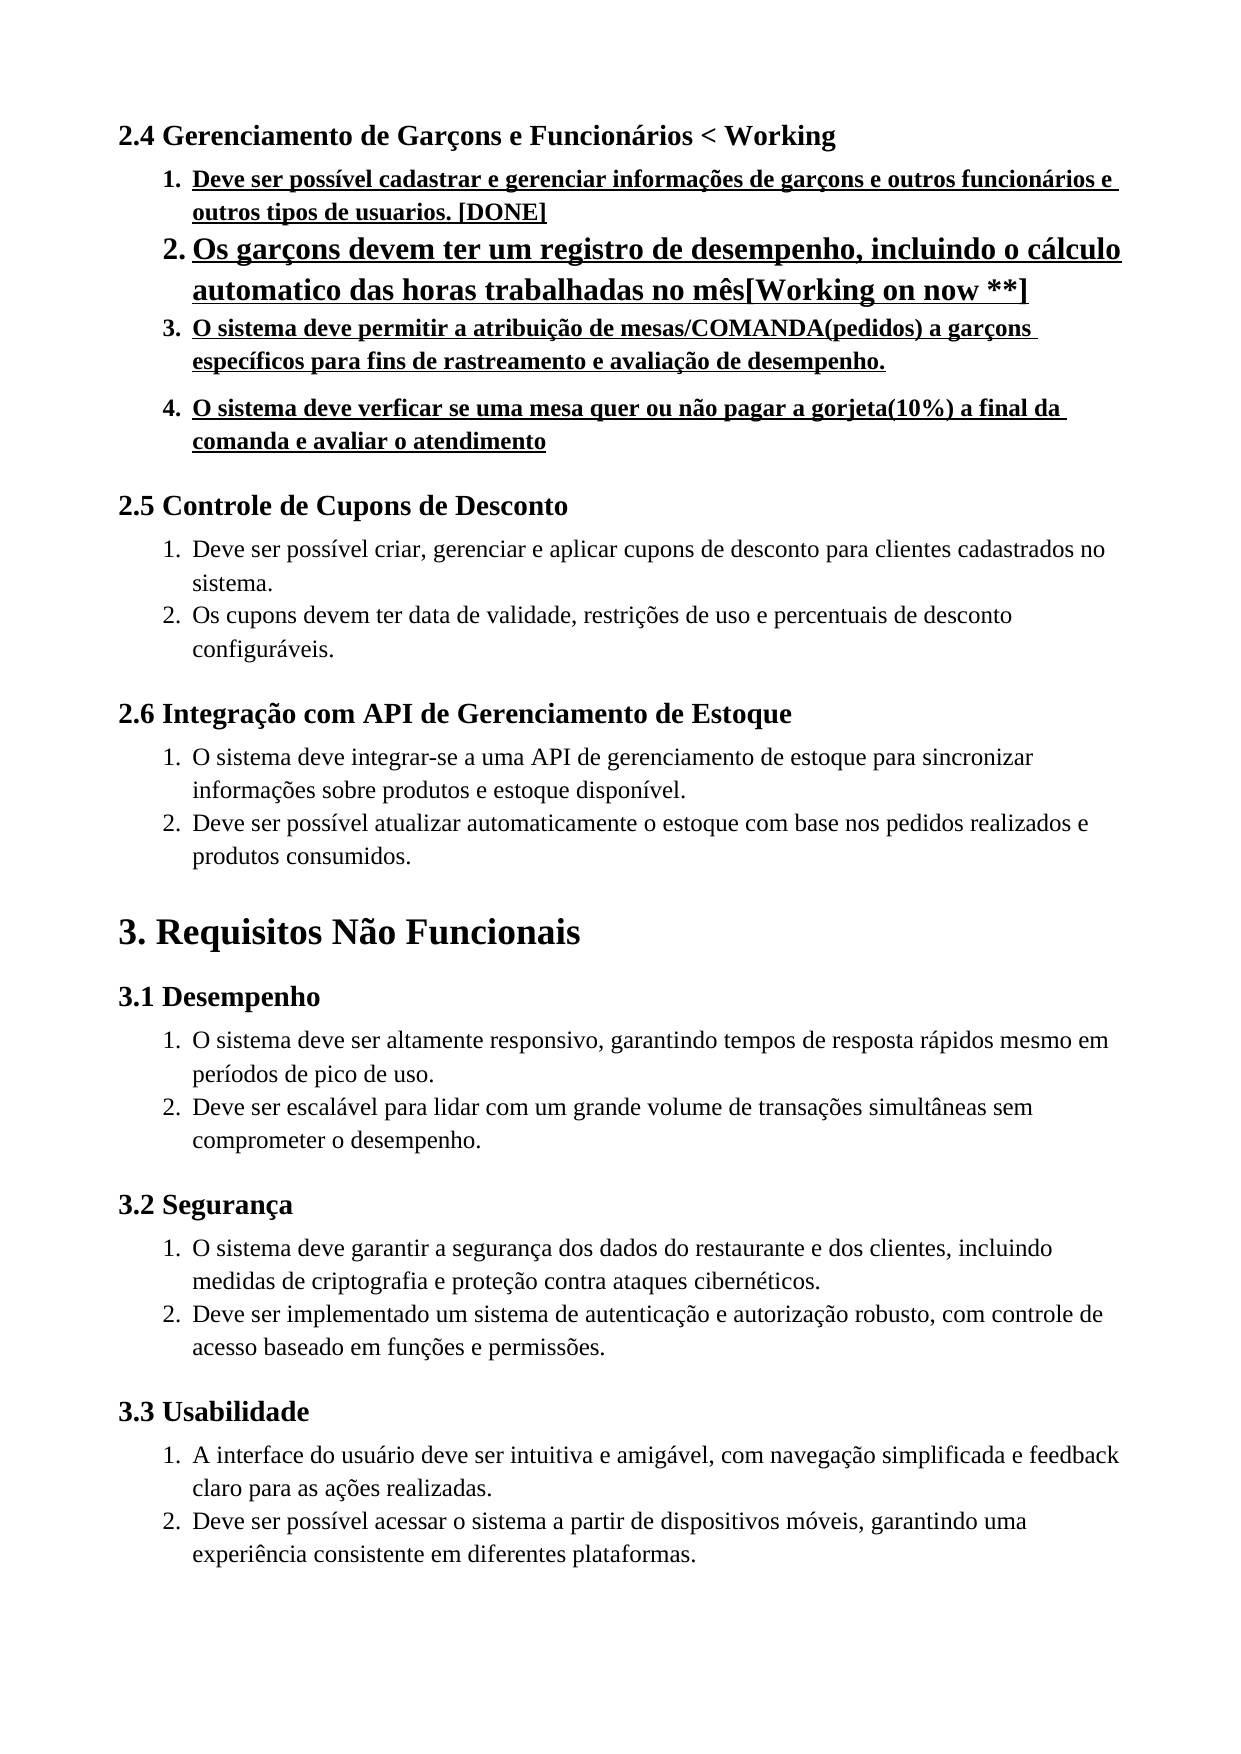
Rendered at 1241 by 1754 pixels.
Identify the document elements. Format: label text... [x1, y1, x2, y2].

subtitle 2.5 Controle de Cupons de Desconto [118, 488, 1122, 522]
list Deve ser possível criar, gerenciar e aplicar cupons de desconto para clientes cadastrados no sistema. [162, 534, 1122, 596]
list O sistema deve garantir a segurança dos dados do restaurante e dos clientes, incluindo medidas de criptografia e proteção contra ataques cibernéticos. [162, 1233, 1122, 1295]
list Deve ser possível acessar o sistema a partir de dispositivos móveis, garantindo uma experiência consistente em diferentes plataformas. [162, 1506, 1122, 1568]
list O sistema deve permitir a atribuição de mesas/COMANDA(pedidos) a garçons específicos para fins de rastreamento e avaliação de desempenho. [162, 313, 1122, 374]
list A interface do usuário deve ser intuitiva e amigável, com navegação simplificada e feedback claro para as ações realizadas. [162, 1440, 1122, 1502]
list Os garçons devem ter um registro de desempenho, incluindo o cálculo automatico das horas trabalhadas no mês[Working on now **] [162, 230, 1122, 307]
list Deve ser escalável para lidar com um grande volume de transações simultâneas sem comprometer o desempenho. [162, 1092, 1122, 1153]
list O sistema deve integrar-se a uma API de gerenciamento de estoque para sincronizar informações sobre produtos e estoque disponível. [162, 742, 1122, 804]
subtitle 2.6 Integração com API de Gerenciamento de Estoque [118, 696, 1122, 729]
subtitle 3.3 Usabilidade [118, 1394, 1122, 1428]
list Deve ser possível atualizar automaticamente o estoque com base nos pedidos realizados e produtos consumidos. [162, 808, 1122, 870]
list Deve ser implementado um sistema de autenticação e autorização robusto, com controle de acesso baseado em funções e permissões. [162, 1299, 1122, 1361]
list Os cupons devem ter data de validade, restrições de uso e percentuais de desconto configuráveis. [162, 601, 1122, 662]
list Deve ser possível cadastrar e gerenciar informações de garçons e outros funcionários e outros tipos de usuarios. [DONE] [162, 164, 1122, 226]
subtitle 3.2 Segurança [118, 1187, 1122, 1220]
list O sistema deve verficar se uma mesa quer ou não pagar a gorjeta(10%) a final da comanda e avaliar o atendimento [162, 393, 1122, 455]
subtitle 3.1 Desempenho [118, 979, 1122, 1013]
subtitle 2.4 Gerenciamento de Garçons e Funcionários < Working [118, 118, 1122, 152]
subtitle 3. Requisitos Não Funcionais [118, 909, 1122, 952]
list O sistema deve ser altamente responsivo, garantindo tempos de resposta rápidos mesmo em períodos de pico de uso. [162, 1026, 1122, 1087]
